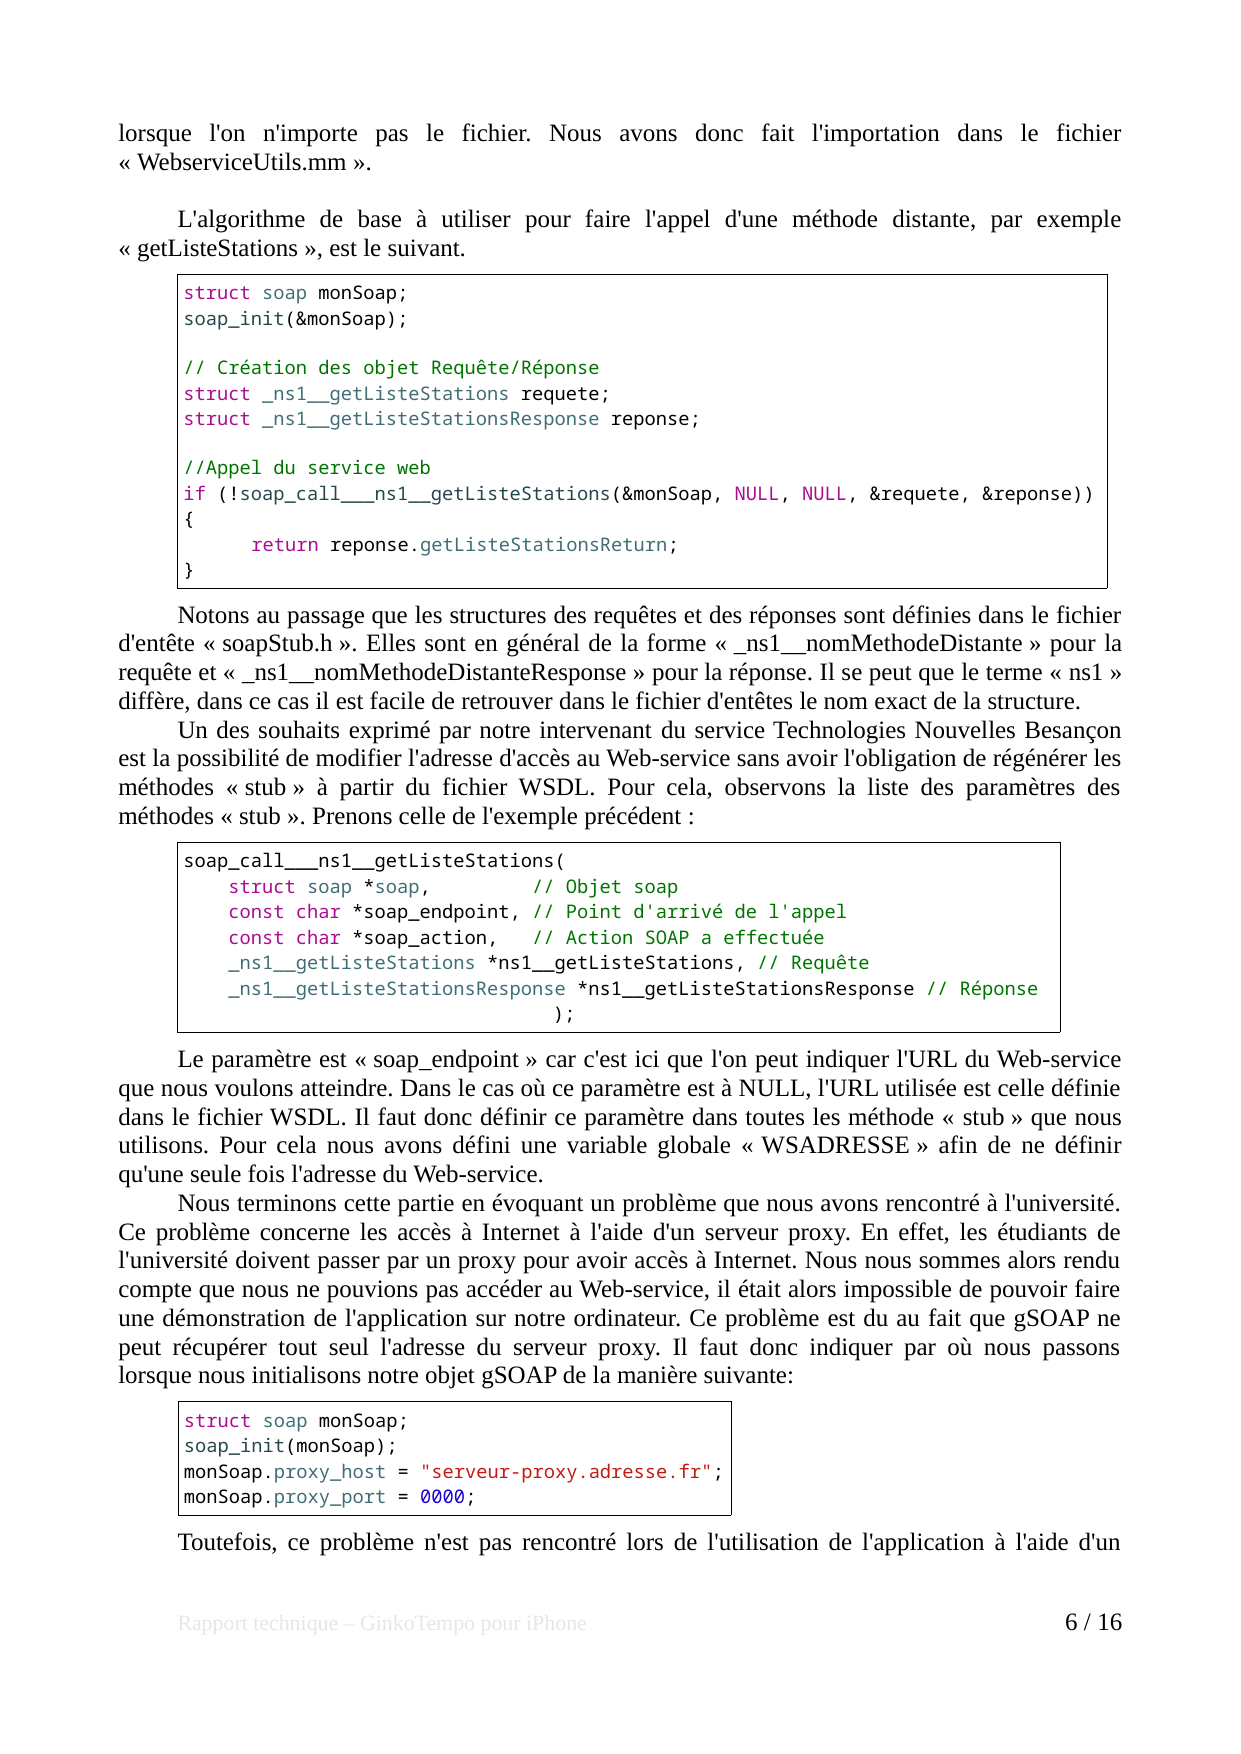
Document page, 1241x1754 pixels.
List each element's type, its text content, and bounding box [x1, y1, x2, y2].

text soap_call___ns1__getListeStations( struct soap *soap, // Objet soap const char *soap_endpoint, // Point d'arrivé de l'appel const char *soap_action, // Action SOAP a effectuée _ns1__getListeStations *ns1__getListeStations, // Requête _ns1__getListeStationsResponse *ns1__getListeStationsResponse // Réponse ); [178, 843, 1060, 1032]
text L'algorithme de base à utiliser pour faire l'appel d'une méthode distante, par exemple « getListeStations », est le suivant. [118, 204, 1122, 262]
text Nous terminons cette partie en évoquant un problème que nous avons rencontré à l'université. Ce problème concerne les accès à Internet à l'aide d'un serveur proxy. En effet, les étudiants de l'université doivent passer par un proxy pour avoir accès à Internet. Nous nous sommes alors rendu compte que nous ne pouvions pas accéder au Web-service, il était alors impossible de pouvoir faire une démonstration de l'application sur notre ordinateur. Ce problème est du au fait que gSOAP ne peut récupérer tout seul l'adresse du serveur proxy. Il faut donc indiquer par où nous passons lorsque nous initialisons notre objet gSOAP de la manière suivante: [118, 1188, 1122, 1389]
text Un des souhaits exprimé par notre intervenant du service Technologies Nouvelles Besançon est la possibilité de modifier l'adresse d'accès au Web-service sans avoir l'obligation de régénérer les méthodes « stub » à partir du fichier WSDL. Pour cela, observons la liste des paramètres des méthodes « stub ». Prenons celle de l'exemple précédent : [118, 715, 1122, 830]
text struct soap monSoap; soap_init(monSoap); monSoap.proxy_host = "serveur-proxy.adresse.fr"; monSoap.proxy_port = 0000; [179, 1402, 731, 1515]
text Notons au passage que les structures des requêtes et des réponses sont définies dans le fichier d'entête « soapStub.h ». Elles sont en général de la forme « _ns1__nomMethodeDistante » pour la requête et « _ns1__nomMethodeDistanteResponse » pour la réponse. Il se peut que le terme « ns1 » diffère, dans ce cas il est facile de retrouver dans le fichier d'entêtes le nom exact de la structure. [118, 600, 1122, 715]
text Toutefois, ce problème n'est pas rencontré lors de l'utilisation de l'application à l'aide d'un [118, 1527, 1122, 1556]
text Le paramètre est « soap_endpoint » car c'est ici que l'on peut indiquer l'URL du Web-service que nous voulons atteindre. Dans le cas où ce paramètre est à NULL, l'URL utilisée est celle définie dans le fichier WSDL. Il faut donc définir ce paramètre dans toutes les méthode « stub » que nous utilisons. Pour cela nous avons défini une variable globale « WSADRESSE » afin de ne définir qu'une seule fois l'adresse du Web-service. [118, 1044, 1122, 1188]
text lorsque l'on n'importe pas le fichier. Nous avons donc fait l'importation dans le fichier « WebserviceUtils.mm ». [118, 118, 1122, 176]
text // Création des objet Requête/Réponse struct _ns1__getListeStations requete; struct _ns1__getListeStationsResponse reponse; [178, 348, 1107, 431]
text //Appel du service web if (!soap_call___ns1__getListeStations(&monSoap, NULL, NULL, &requete, &reponse)) { return reponse.getListeStationsReturn; } [178, 448, 1107, 588]
text struct soap monSoap; soap_init(&monSoap); [178, 275, 1107, 331]
